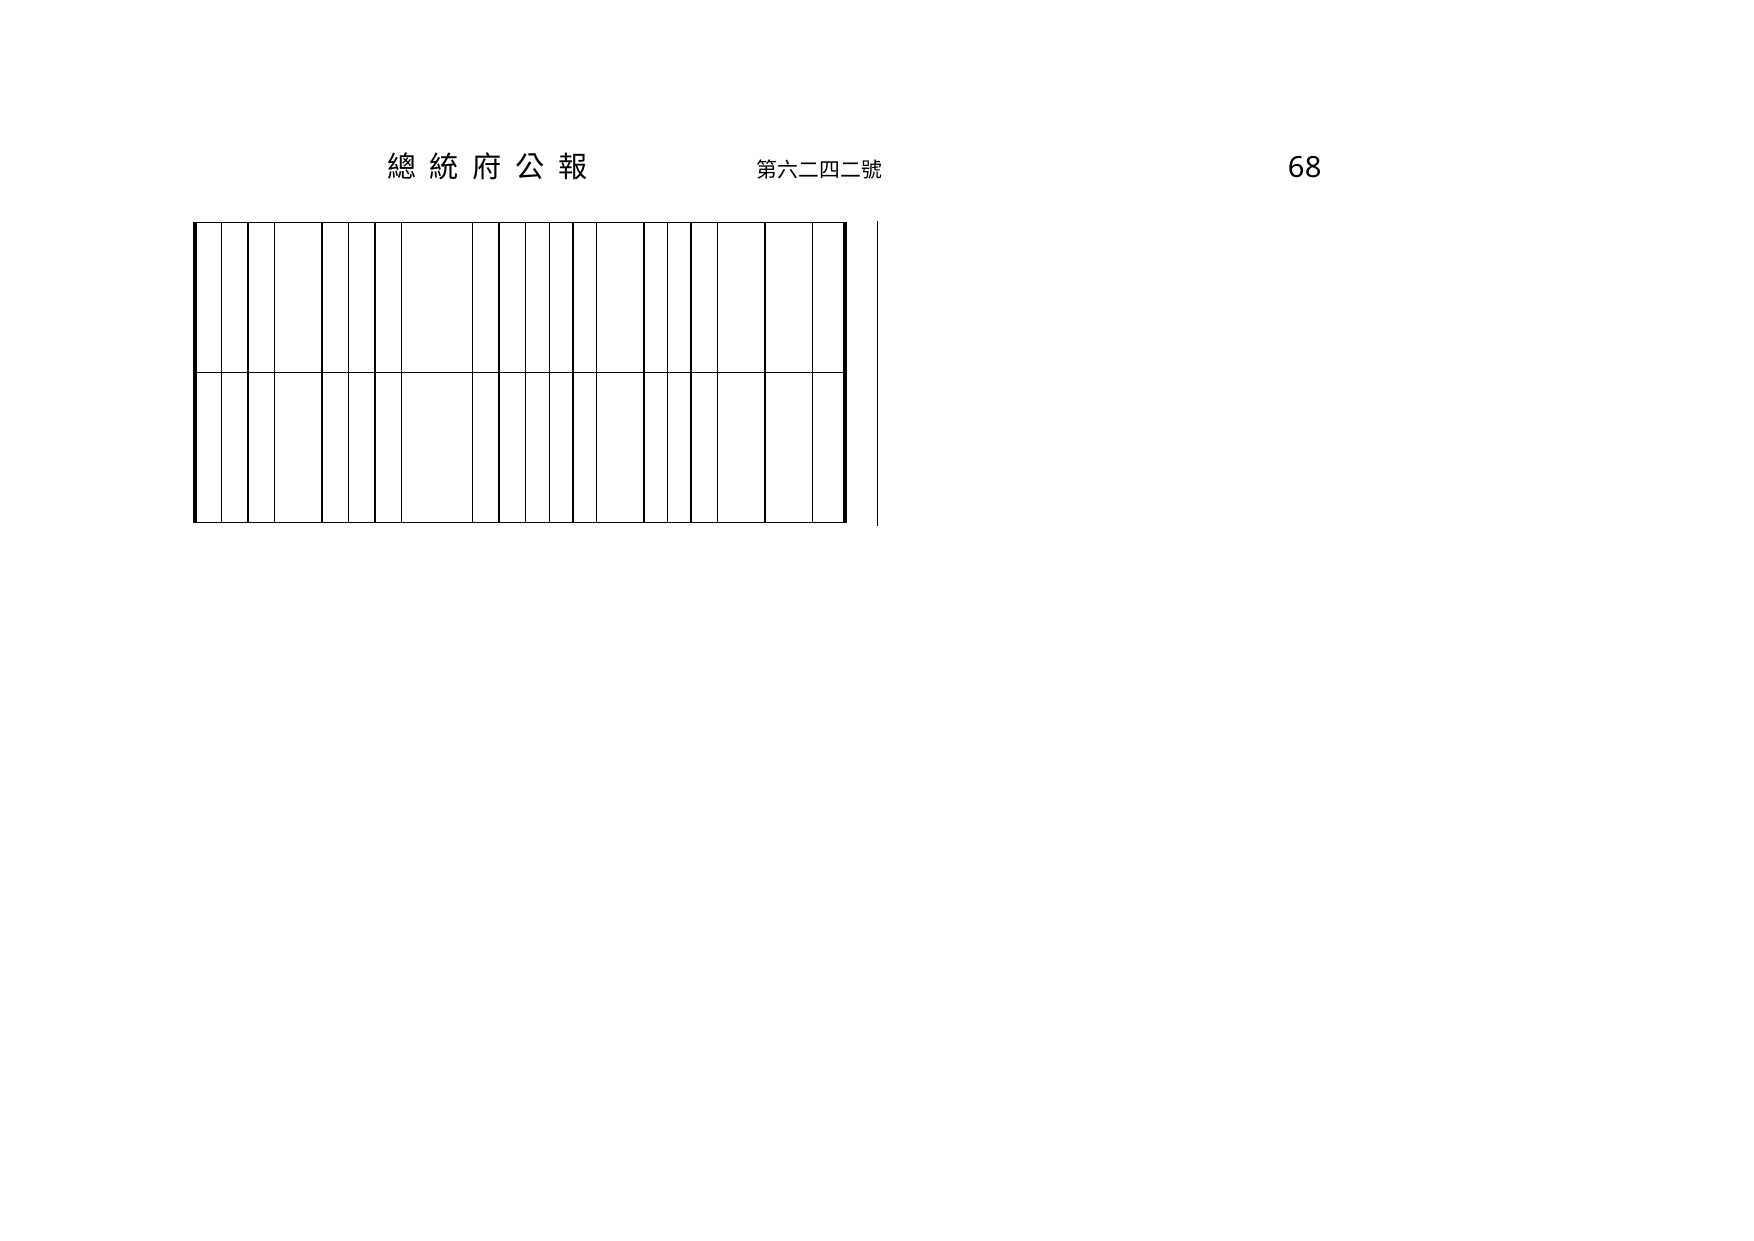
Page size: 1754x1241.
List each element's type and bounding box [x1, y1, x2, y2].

table_cell [500, 373, 525, 522]
table_cell [766, 373, 789, 522]
table_cell [620, 373, 643, 522]
table_cell [597, 373, 620, 522]
table_cell [298, 223, 321, 372]
table_cell [249, 223, 274, 372]
table_cell [376, 223, 401, 372]
table_cell [766, 223, 789, 372]
table_cell [275, 223, 298, 372]
table_cell [425, 373, 449, 522]
table_cell [323, 373, 348, 522]
table_cell [668, 373, 690, 522]
table_cell [249, 373, 274, 522]
table_cell [526, 223, 549, 372]
table_cell [741, 223, 764, 372]
table_cell [197, 373, 221, 522]
table_cell [574, 223, 596, 372]
table_cell [222, 373, 247, 522]
table_cell [550, 223, 572, 372]
table_cell [668, 223, 690, 372]
table_cell [789, 373, 812, 522]
table_cell [323, 223, 348, 372]
table_cell [449, 373, 472, 522]
table_cell [349, 373, 374, 522]
table_cell [425, 223, 449, 372]
table_cell [789, 223, 812, 372]
table_cell [473, 373, 498, 522]
table_cell [298, 373, 321, 522]
table_cell [473, 223, 498, 372]
table_cell [402, 373, 425, 522]
table_cell [349, 223, 374, 372]
table_cell [449, 223, 472, 372]
table_cell [402, 223, 425, 372]
table_cell [597, 223, 620, 372]
table_cell [550, 373, 572, 522]
table_cell [275, 373, 298, 522]
table_cell [813, 373, 843, 522]
table_cell [718, 223, 741, 372]
table_cell [692, 223, 717, 372]
table_cell [718, 373, 741, 522]
table_cell [574, 373, 596, 522]
table_cell [376, 373, 401, 522]
table_cell [197, 223, 221, 372]
table_cell [500, 223, 525, 372]
table_cell [526, 373, 549, 522]
table_cell [645, 373, 667, 522]
table_cell [645, 223, 667, 372]
table_cell [620, 223, 643, 372]
table_cell [692, 373, 717, 522]
table_cell [741, 373, 764, 522]
table_cell [222, 223, 247, 372]
table_cell [813, 223, 843, 372]
